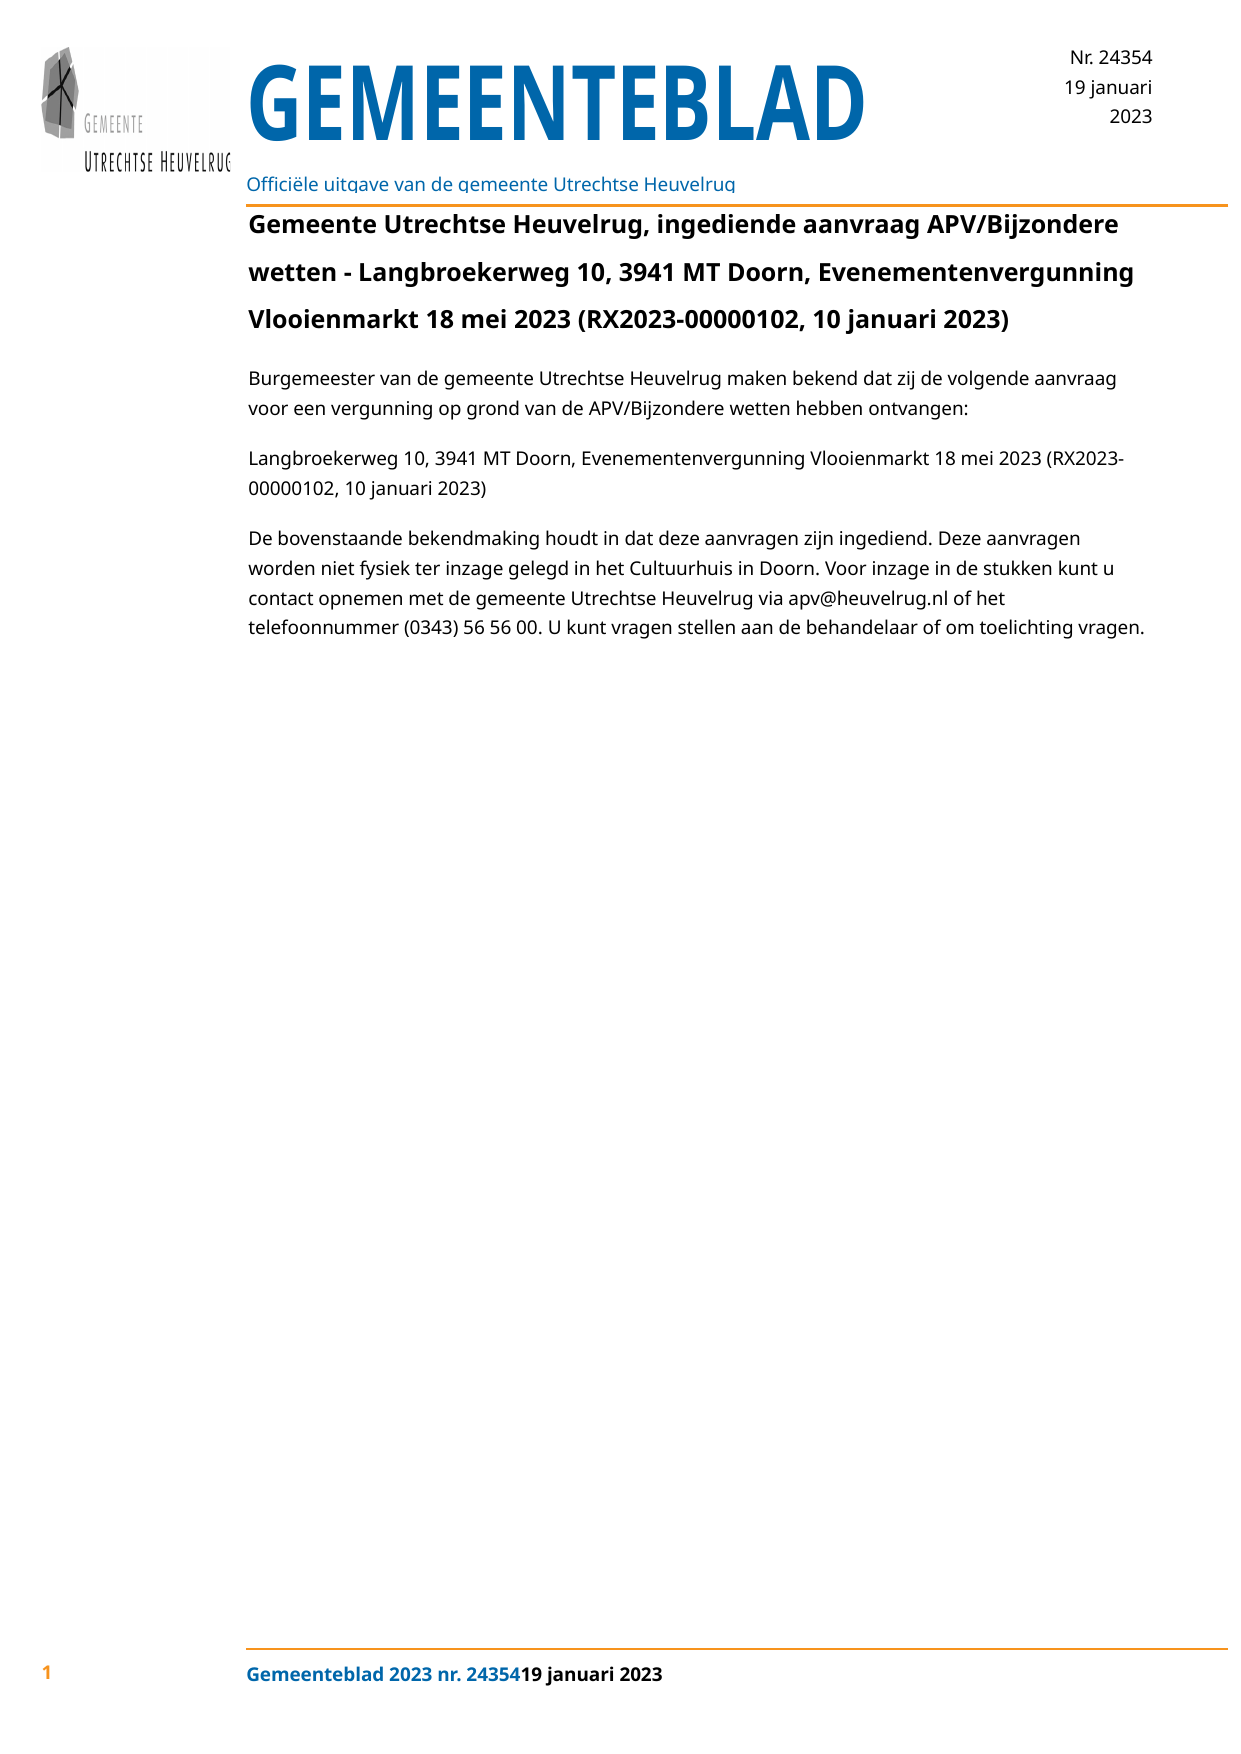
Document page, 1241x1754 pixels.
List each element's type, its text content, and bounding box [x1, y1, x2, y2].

text De bovenstaande bekendmaking houdt in dat deze aanvragen zijn ingediend. Deze aanvragen worden niet fysiek ter inzage gelegd in het Cultuurhuis in Doorn. Voor inzage in de stukken kunt u contact opnemen met de gemeente Utrechtse Heuvelrug via apv@heuvelrug.nl of het telefoonnummer (0343) 56 56 00. U kunt vragen stellen aan de behandelaar of om toelichting vragen. [248, 526, 1152, 640]
text Burgemeester van de gemeente Utrechtse Heuvelrug maken bekend dat zij de volgende aanvraag voor een vergunning op grond van de APV/Bijzondere wetten hebben ontvangen: [248, 366, 1152, 421]
picture [41, 47, 231, 172]
text Gemeente Utrechtse Heuvelrug, ingediende aanvraag APV/Bijzondere wetten - Langbroekerweg 10, 3941 MT Doorn, Evenementenvergunning Vlooienmarkt 18 mei 2023 (RX2023-00000102, 10 januari 2023) [248, 207, 1152, 336]
text Langbroekerweg 10, 3941 MT Doorn, Evenementenvergunning Vlooienmarkt 18 mei 2023 (RX2023-00000102, 10 januari 2023) [248, 446, 1152, 501]
